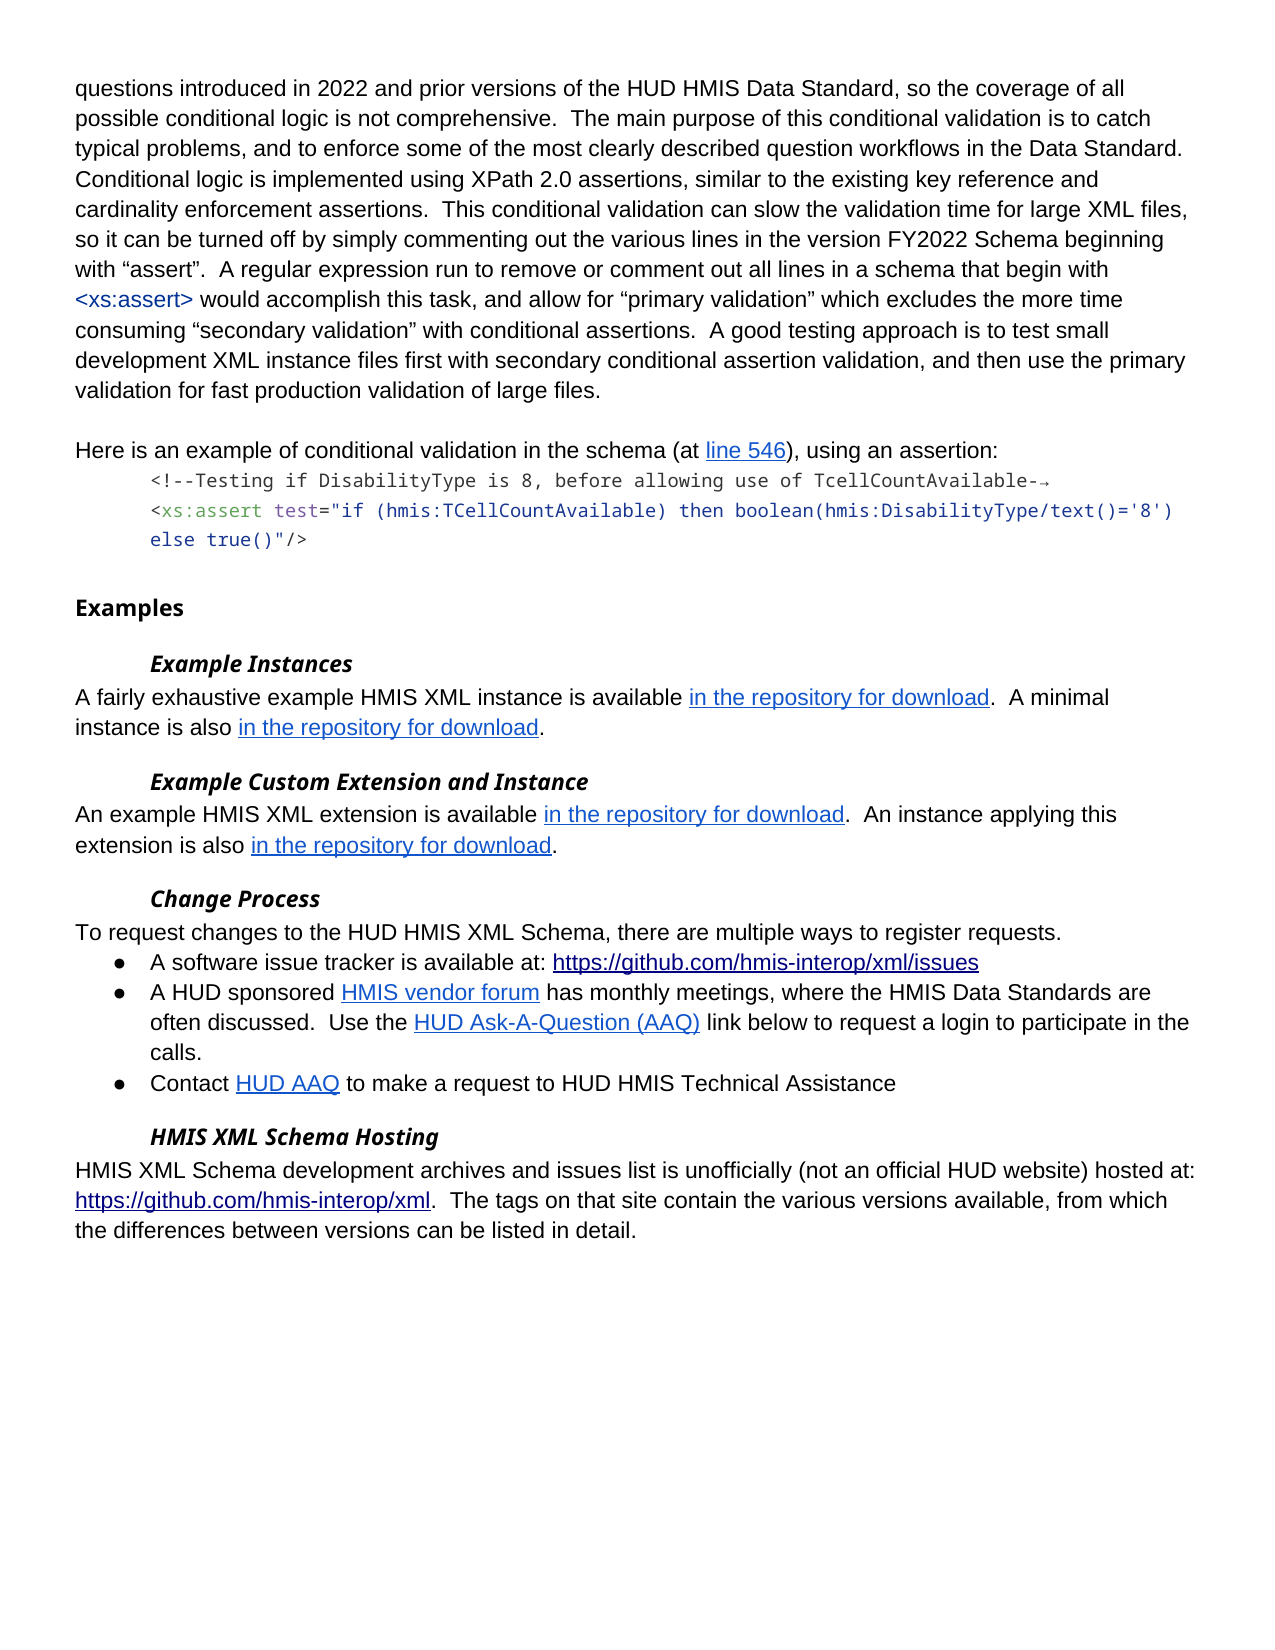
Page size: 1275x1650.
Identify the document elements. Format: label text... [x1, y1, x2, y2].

list A software issue tracker is available at: https://github.com/hmis-interop/xml/issues [112, 949, 1200, 975]
text <!--Testing if DisabilityType is 8, before allowing use of TcellCountAvailable-→ [150, 468, 1200, 493]
list A HUD sponsored HMIS vendor forum has monthly meetings, where the HMIS Data Standards are often discussed. Use the HUD Ask-A-Question (AAQ) link below to request a login to participate in the calls. [112, 979, 1200, 1066]
subtitle Example Instances [75, 648, 1200, 679]
text HMIS XML Schema development archives and issues list is unofficially (not an official HUD website) hosted at: https://github.com/hmis-interop/xml. The tags on that site contain the various versions available, from which the differences between versions can be listed in detail. [75, 1157, 1200, 1243]
subtitle Change Process [75, 883, 1200, 914]
text Here is an example of conditional validation in the schema (at line 546), using an assertion: [75, 437, 1200, 464]
text questions introduced in 2022 and prior versions of the HUD HMIS Data Standard, so the coverage of all possible conditional logic is not comprehensive. The main purpose of this conditional validation is to catch typical problems, and to enforce some of the most clearly described question workflows in the Data Standard. Conditional logic is implemented using XPath 2.0 assertions, similar to the existing key reference and cardinality enforcement assertions. This conditional validation can slow the validation time for large XML files, so it can be turned off by simply commenting out the various lines in the version FY2022 Schema beginning with “assert”. A regular expression run to remove or comment out all lines in a schema that begin with <xs:assert> would accomplish this task, and allow for “primary validation” which excludes the more time consuming “secondary validation” with conditional assertions. A good testing approach is to test small development XML instance files first with secondary conditional assertion validation, and then use the primary validation for fast production validation of large files. [75, 75, 1200, 403]
list Contact HUD AAQ to make a request to HUD HMIS Technical Assistance [112, 1069, 1200, 1096]
text <xs:assert test="if (hmis:TCellCountAvailable) then boolean(hmis:DisabilityType/text()='8') else true()"/> [150, 497, 1200, 552]
subtitle Example Custom Extension and Instance [75, 765, 1200, 797]
subtitle HMIS XML Schema Hosting [75, 1121, 1200, 1152]
subtitle Examples [75, 591, 1200, 623]
text To request changes to the HUD HMIS XML Schema, there are multiple ways to register requests. [75, 918, 1200, 945]
text An example HMIS XML extension is available in the repository for download. An instance applying this extension is also in the repository for download. [75, 801, 1200, 858]
text A fairly exhaustive example HMIS XML instance is available in the repository for download. A minimal instance is also in the repository for download. [75, 684, 1200, 741]
